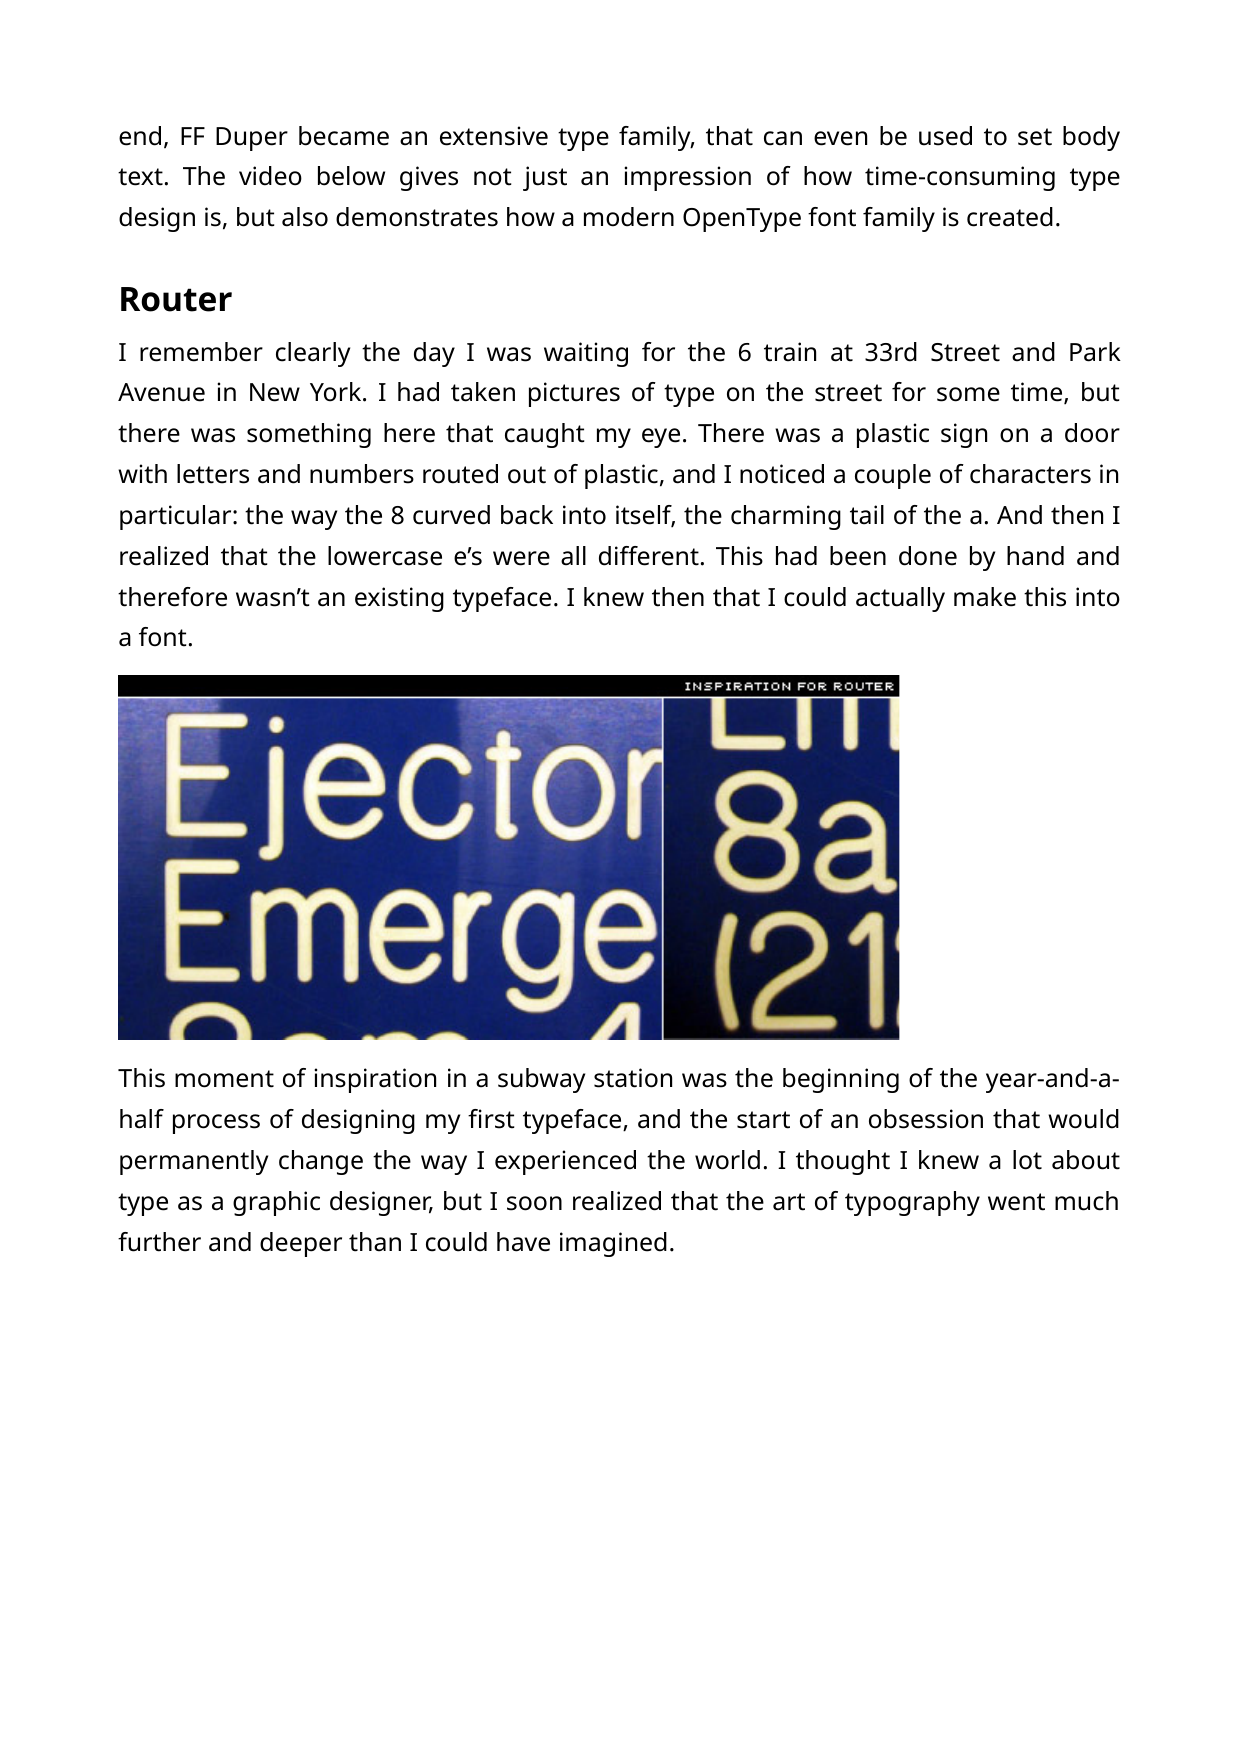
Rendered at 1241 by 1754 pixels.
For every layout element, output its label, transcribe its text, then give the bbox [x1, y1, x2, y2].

subtitle Router [118, 276, 1122, 322]
picture [118, 675, 900, 1040]
text end, FF Duper became an extensive type family, that can even be used to set body text. The video below gives not just an impression of how time-consuming type design is, but also demonstrates how a modern OpenType font family is created. [118, 118, 1122, 234]
text This moment of inspiration in a subway station was the beginning of the year-and-a-half process of designing my first typeface, and the start of an obsession that would permanently change the way I experienced the world. I thought I knew a lot about type as a graphic designer, but I soon realized that the art of typography went much further and deeper than I could have imagined. [118, 1061, 1122, 1258]
text I remember clearly the day I was waiting for the 6 train at 33rd Street and Park Avenue in New York. I had taken pictures of type on the street for some time, but there was something here that caught my eye. There was a plastic sign on a door with letters and numbers routed out of plastic, and I noticed a couple of characters in particular: the way the 8 curved back into itself, the charming tail of the a. And then I realized that the lowercase e’s were all different. This had been done by hand and therefore wasn’t an existing typeface. I knew then that I could actually make this into a font. [118, 334, 1122, 654]
